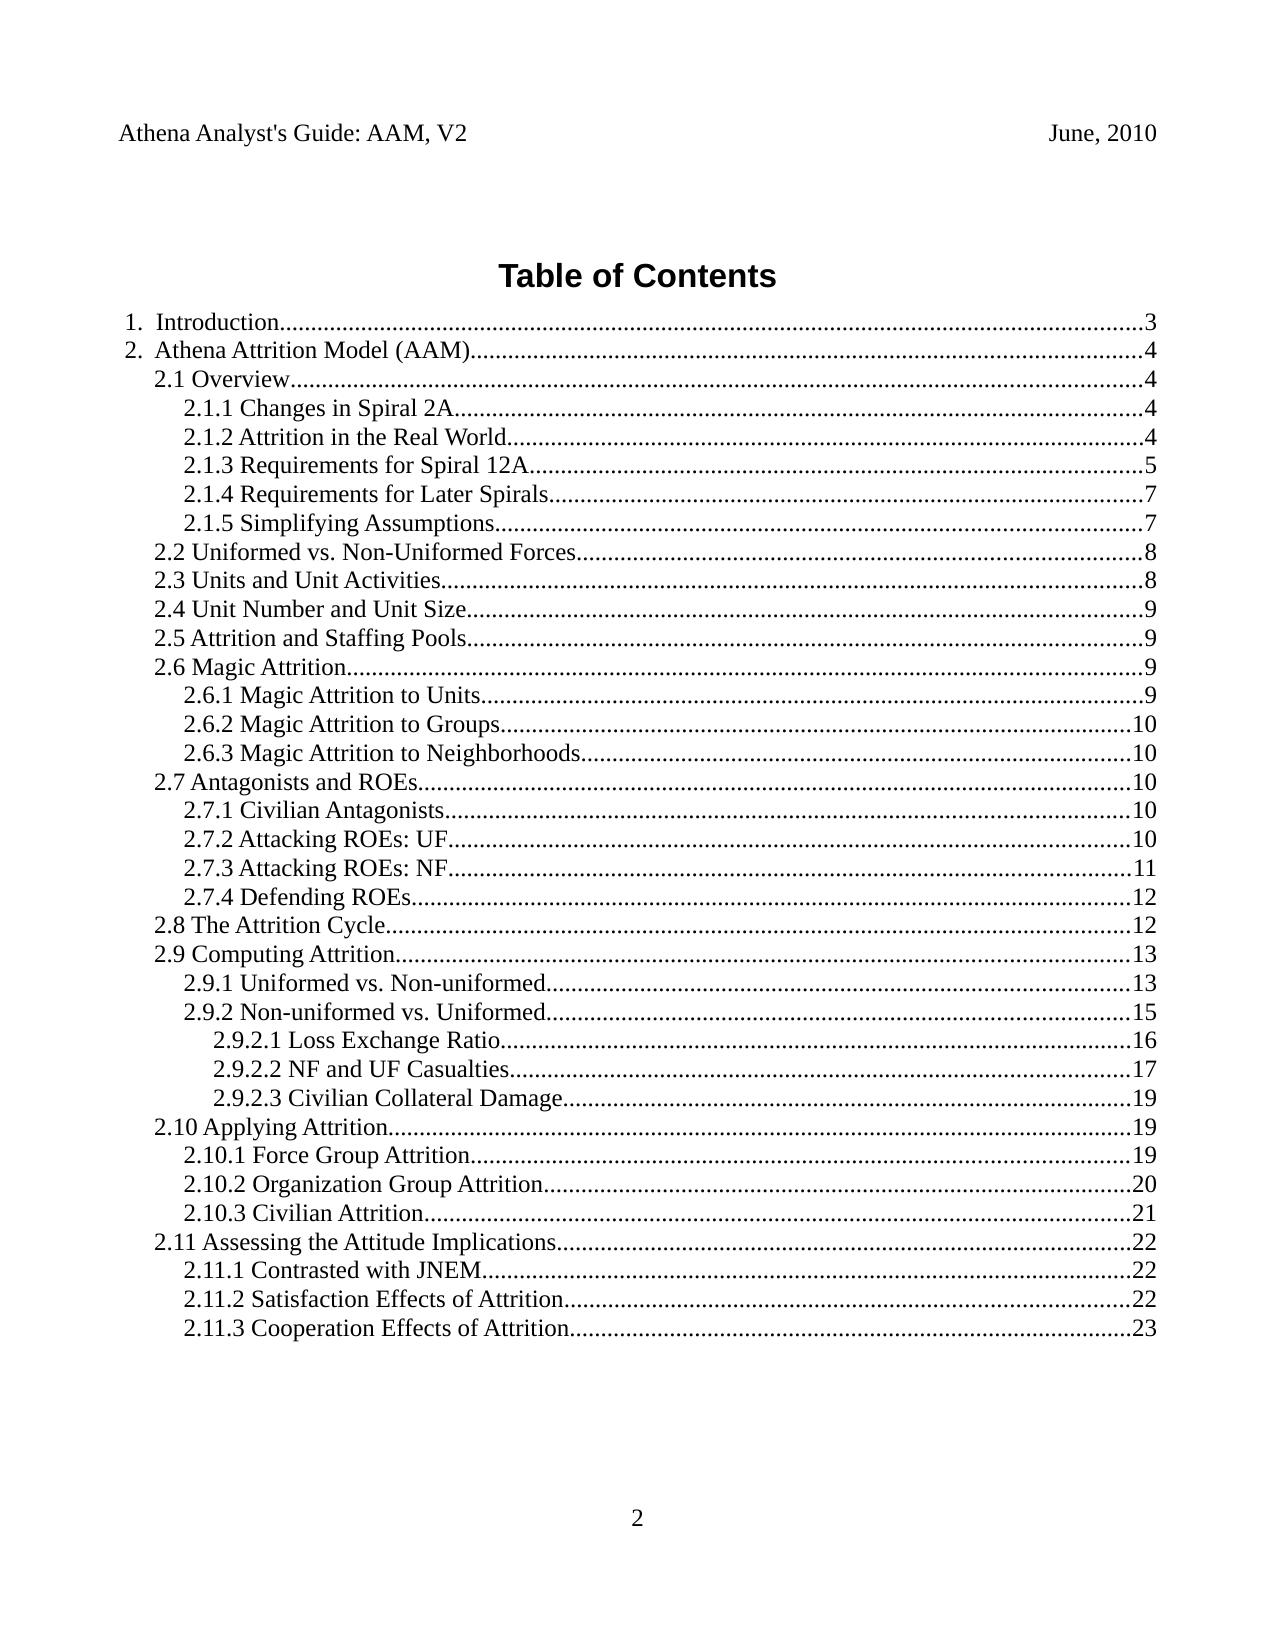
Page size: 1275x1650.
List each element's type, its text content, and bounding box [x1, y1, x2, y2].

text 2.8 The Attrition Cycle 12 [148, 910, 1157, 939]
text 1. Introduction 3 [118, 307, 1157, 335]
text 2.7.2 Attacking ROEs: UF 10 [177, 824, 1157, 853]
text 2.1.5 Simplifying Assumptions 7 [177, 508, 1157, 537]
text 2.9.2.3 Civilian Collateral Damage 19 [207, 1083, 1157, 1112]
text 2.9.2.2 NF and UF Casualties 17 [207, 1054, 1157, 1083]
text 2.11.2 Satisfaction Effects of Attrition 22 [177, 1284, 1157, 1313]
text 2.9 Computing Attrition 13 [148, 939, 1157, 968]
text 2.6.2 Magic Attrition to Groups 10 [177, 709, 1157, 738]
text 2.9.2 Non-uniformed vs. Uniformed 15 [177, 997, 1157, 1025]
text 2.6 Magic Attrition 9 [148, 652, 1157, 680]
text 2.10.2 Organization Group Attrition 20 [177, 1169, 1157, 1198]
text 2.6.1 Magic Attrition to Units 9 [177, 680, 1157, 709]
text 2.11.1 Contrasted with JNEM 22 [177, 1255, 1157, 1284]
text 2.11.3 Cooperation Effects of Attrition 23 [177, 1313, 1157, 1342]
text 2.1.3 Requirements for Spiral 12A 5 [177, 450, 1157, 479]
text 2.10.1 Force Group Attrition 19 [177, 1140, 1157, 1169]
text 2.2 Uniformed vs. Non-Uniformed Forces 8 [148, 537, 1157, 565]
text 2.11 Assessing the Attitude Implications 22 [148, 1227, 1157, 1255]
text 2.9.2.1 Loss Exchange Ratio 16 [207, 1025, 1157, 1054]
subtitle Table of Contents [118, 256, 1157, 294]
text 2.1.4 Requirements for Later Spirals 7 [177, 479, 1157, 508]
text 2.5 Attrition and Staffing Pools 9 [148, 623, 1157, 652]
text 2.3 Units and Unit Activities 8 [148, 565, 1157, 594]
text 2.7 Antagonists and ROEs 10 [148, 767, 1157, 795]
text 2.1.1 Changes in Spiral 2A 4 [177, 393, 1157, 422]
text 2.1 Overview 4 [148, 364, 1157, 393]
text 2.10 Applying Attrition 19 [148, 1112, 1157, 1140]
text 2.7.3 Attacking ROEs: NF 11 [177, 853, 1157, 882]
text 2.4 Unit Number and Unit Size 9 [148, 594, 1157, 623]
text 2.1.2 Attrition in the Real World 4 [177, 422, 1157, 450]
text 2.7.1 Civilian Antagonists 10 [177, 795, 1157, 824]
text 2.7.4 Defending ROEs 12 [177, 882, 1157, 910]
text 2.6.3 Magic Attrition to Neighborhoods 10 [177, 738, 1157, 767]
text 2.9.1 Uniformed vs. Non-uniformed 13 [177, 968, 1157, 997]
text 2. Athena Attrition Model (AAM) 4 [118, 335, 1157, 364]
text 2.10.3 Civilian Attrition 21 [177, 1198, 1157, 1227]
